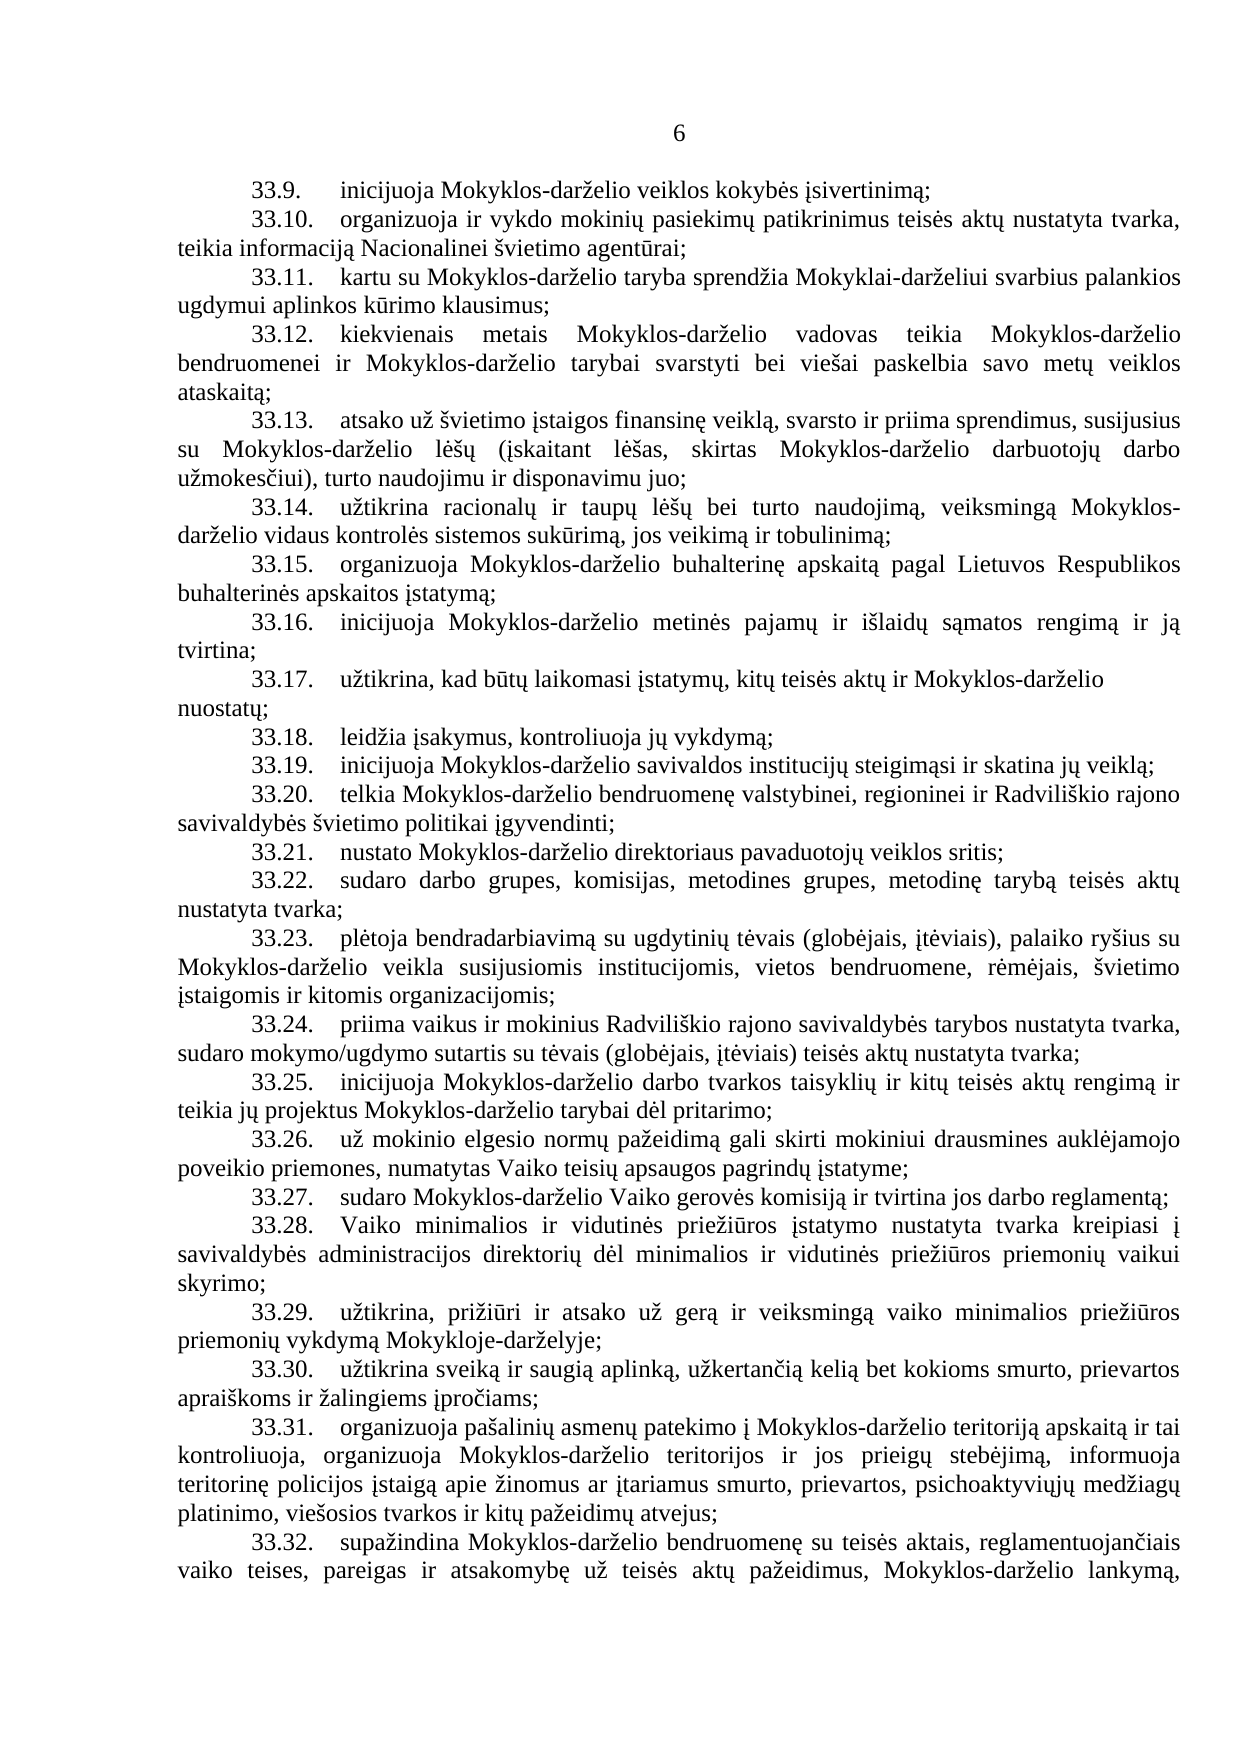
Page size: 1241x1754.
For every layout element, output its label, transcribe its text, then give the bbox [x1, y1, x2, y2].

text 33.19. inicijuoja Mokyklos-darželio savivaldos institucijų steigimąsi ir skatina jų veiklą; [177, 751, 1181, 779]
text 33.23. plėtoja bendradarbiavimą su ugdytinių tėvais (globėjais, įtėviais), palaiko ryšius su Mokyklos-darželio veikla susijusiomis institucijomis, vietos bendruomene, rėmėjais, švietimo įstaigomis ir kitomis organizacijomis; [177, 923, 1181, 1009]
text 33.13. atsako už švietimo įstaigos finansinę veiklą, svarsto ir priima sprendimus, susijusius su Mokyklos-darželio lėšų (įskaitant lėšas, skirtas Mokyklos-darželio darbuotojų darbo užmokesčiui), turto naudojimu ir disponavimu juo; [177, 406, 1181, 492]
text 33.27. sudaro Mokyklos-darželio Vaiko gerovės komisiją ir tvirtina jos darbo reglamentą; [177, 1182, 1181, 1211]
text 33.17. užtikrina, kad būtų laikomasi įstatymų, kitų teisės aktų ir Mokyklos-darželio nuostatų; [177, 664, 1181, 722]
text 33.14. užtikrina racionalų ir taupų lėšų bei turto naudojimą, veiksmingą Mokyklos-darželio vidaus kontrolės sistemos sukūrimą, jos veikimą ir tobulinimą; [177, 492, 1181, 549]
text 33.26. už mokinio elgesio normų pažeidimą gali skirti mokiniui drausmines auklėjamojo poveikio priemones, numatytas Vaiko teisių apsaugos pagrindų įstatyme; [177, 1124, 1181, 1182]
text 33.21. nustato Mokyklos-darželio direktoriaus pavaduotojų veiklos sritis; [177, 837, 1181, 866]
text 33.18. leidžia įsakymus, kontroliuoja jų vykdymą; [177, 722, 1181, 751]
text 33.9. inicijuoja Mokyklos-darželio veiklos kokybės įsivertinimą; [177, 176, 1181, 204]
text 33.24. priima vaikus ir mokinius Radviliškio rajono savivaldybės tarybos nustatyta tvarka, sudaro mokymo/ugdymo sutartis su tėvais (globėjais, įtėviais) teisės aktų nustatyta tvarka; [177, 1009, 1181, 1067]
text 33.12. kiekvienais metais Mokyklos-darželio vadovas teikia Mokyklos-darželio bendruomenei ir Mokyklos-darželio tarybai svarstyti bei viešai paskelbia savo metų veiklos ataskaitą; [177, 319, 1181, 406]
text 33.25. inicijuoja Mokyklos-darželio darbo tvarkos taisyklių ir kitų teisės aktų rengimą ir teikia jų projektus Mokyklos-darželio tarybai dėl pritarimo; [177, 1067, 1181, 1124]
text 33.30. užtikrina sveiką ir saugią aplinką, užkertančią kelią bet kokioms smurto, prievartos apraiškoms ir žalingiems įpročiams; [177, 1354, 1181, 1412]
text 33.16. inicijuoja Mokyklos-darželio metinės pajamų ir išlaidų sąmatos rengimą ir ją tvirtina; [177, 607, 1181, 664]
text 33.32. supažindina Mokyklos-darželio bendruomenę su teisės aktais, reglamentuojančiais vaiko teises, pareigas ir atsakomybę už teisės aktų pažeidimus, Mokyklos-darželio lankymą, [177, 1527, 1181, 1584]
text 33.15. organizuoja Mokyklos-darželio buhalterinę apskaitą pagal Lietuvos Respublikos buhalterinės apskaitos įstatymą; [177, 549, 1181, 607]
text 33.29. užtikrina, prižiūri ir atsako už gerą ir veiksmingą vaiko minimalios priežiūros priemonių vykdymą Mokykloje-darželyje; [177, 1297, 1181, 1354]
text 33.28. Vaiko minimalios ir vidutinės priežiūros įstatymo nustatyta tvarka kreipiasi į savivaldybės administracijos direktorių dėl minimalios ir vidutinės priežiūros priemonių vaikui skyrimo; [177, 1211, 1181, 1297]
text 33.22. sudaro darbo grupes, komisijas, metodines grupes, metodinę tarybą teisės aktų nustatyta tvarka; [177, 866, 1181, 923]
text 33.11. kartu su Mokyklos-darželio taryba sprendžia Mokyklai-darželiui svarbius palankios ugdymui aplinkos kūrimo klausimus; [177, 262, 1181, 319]
text 33.10. organizuoja ir vykdo mokinių pasiekimų patikrinimus teisės aktų nustatyta tvarka, teikia informaciją Nacionalinei švietimo agentūrai; [177, 204, 1181, 262]
text 33.31. organizuoja pašalinių asmenų patekimo į Mokyklos-darželio teritoriją apskaitą ir tai kontroliuoja, organizuoja Mokyklos-darželio teritorijos ir jos prieigų stebėjimą, informuoja teritorinę policijos įstaigą apie žinomus ar įtariamus smurto, prievartos, psichoaktyviųjų medžiagų platinimo, viešosios tvarkos ir kitų pažeidimų atvejus; [177, 1412, 1181, 1527]
text 33.20. telkia Mokyklos-darželio bendruomenę valstybinei, regioninei ir Radviliškio rajono savivaldybės švietimo politikai įgyvendinti; [177, 779, 1181, 837]
